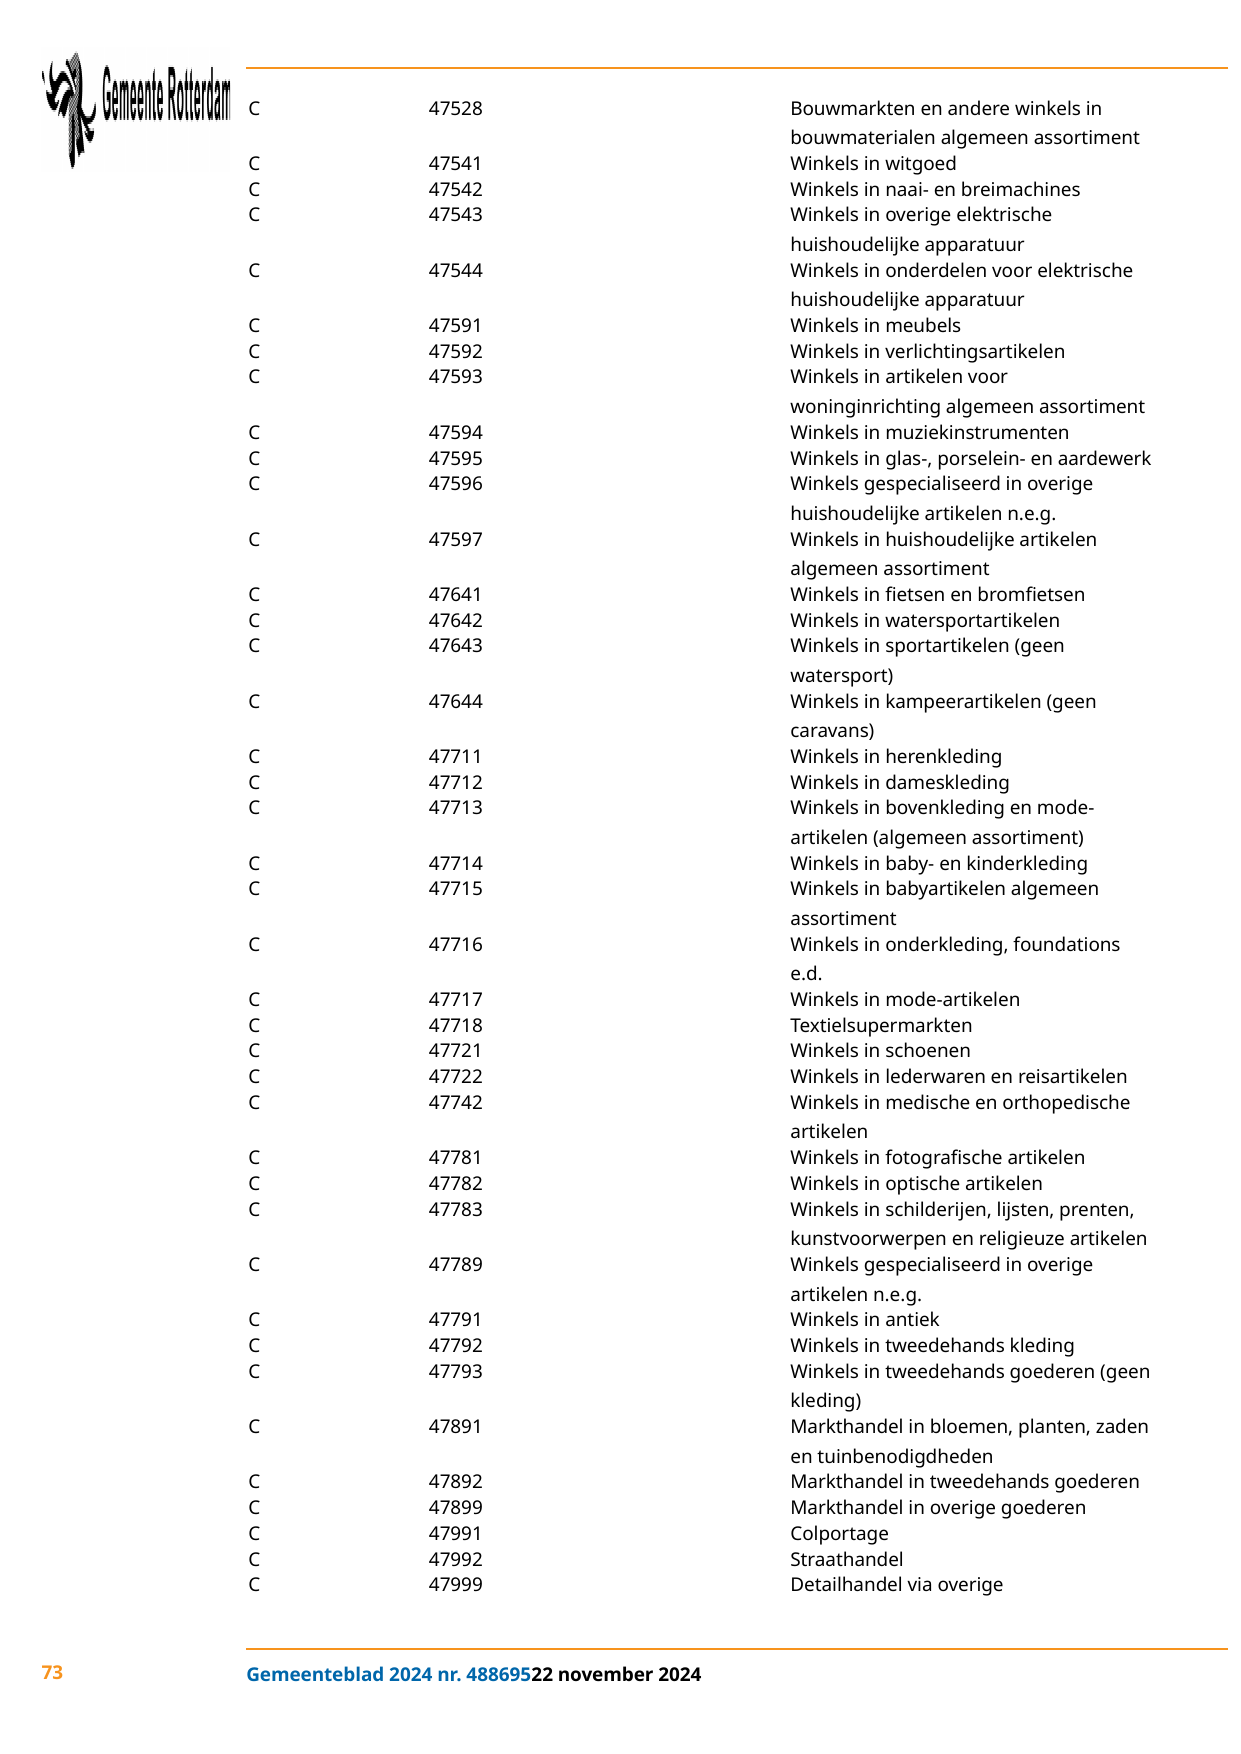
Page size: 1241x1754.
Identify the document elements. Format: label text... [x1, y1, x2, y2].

table_cell C [248, 257, 429, 312]
table_cell 47542 [429, 176, 790, 202]
table_cell C [248, 1546, 429, 1572]
table_cell C [248, 470, 429, 526]
table_cell Winkels gespecialiseerd in overige artikelen n.e.g. [790, 1251, 1152, 1307]
table_cell C [248, 1494, 429, 1520]
table_cell Winkels in verlichtingsartikelen [790, 338, 1152, 364]
table_cell Winkels in muziekinstrumenten [790, 419, 1152, 445]
table_cell Winkels in medische en orthopedische artikelen [790, 1089, 1152, 1144]
table_cell Winkels in huishoudelijke artikelen algemeen assortiment [790, 526, 1152, 581]
table_cell C [248, 795, 429, 850]
table_cell 47793 [429, 1358, 790, 1413]
table_cell C [248, 1012, 429, 1038]
table_cell C [248, 931, 429, 986]
table_cell C [248, 312, 429, 338]
table_cell Winkels in tweedehands kleding [790, 1332, 1152, 1358]
table_cell Winkels in onderkleding, foundations e.d. [790, 931, 1152, 986]
table_cell C [248, 769, 429, 794]
table_cell C [248, 633, 429, 688]
table_cell Winkels in tweedehands goederen (geen kleding) [790, 1358, 1152, 1413]
table_cell C [248, 95, 429, 150]
table_cell Textielsupermarkten [790, 1012, 1152, 1038]
table_cell C [248, 1332, 429, 1358]
table_cell 47742 [429, 1089, 790, 1144]
table_cell C [248, 607, 429, 632]
table_cell 47543 [429, 202, 790, 257]
table_cell 47899 [429, 1494, 790, 1520]
table_cell C [248, 150, 429, 176]
table_cell Straathandel [790, 1546, 1152, 1572]
table_cell 47781 [429, 1145, 790, 1170]
table_cell C [248, 1572, 429, 1597]
table_cell 47792 [429, 1332, 790, 1358]
table_cell 47716 [429, 931, 790, 986]
table_cell 47721 [429, 1038, 790, 1063]
table_cell 47715 [429, 876, 790, 931]
table_cell Winkels in schoenen [790, 1038, 1152, 1063]
table_cell 47592 [429, 338, 790, 364]
table_cell Markthandel in tweedehands goederen [790, 1469, 1152, 1494]
table_cell C [248, 1307, 429, 1332]
table_cell C [248, 743, 429, 769]
table_cell C [248, 526, 429, 581]
table_cell 47722 [429, 1064, 790, 1089]
table_cell C [248, 338, 429, 364]
table_cell 47541 [429, 150, 790, 176]
table_cell C [248, 1170, 429, 1196]
table_cell 47999 [429, 1572, 790, 1597]
table_cell C [248, 688, 429, 743]
table_cell Winkels in meubels [790, 312, 1152, 338]
table_cell Winkels in glas-, porselein- en aardewerk [790, 445, 1152, 470]
table_cell Markthandel in bloemen, planten, zaden en tuinbenodigdheden [790, 1413, 1152, 1469]
table_cell 47644 [429, 688, 790, 743]
table_cell Winkels in bovenkleding en mode-artikelen (algemeen assortiment) [790, 795, 1152, 850]
table_cell Winkels in babyartikelen algemeen assortiment [790, 876, 1152, 931]
table_cell C [248, 1520, 429, 1546]
table_cell Winkels in watersportartikelen [790, 607, 1152, 632]
table_cell Markthandel in overige goederen [790, 1494, 1152, 1520]
table_cell C [248, 850, 429, 876]
table_cell C [248, 176, 429, 202]
table_cell Winkels in artikelen voor woninginrichting algemeen assortiment [790, 364, 1152, 419]
table_cell 47783 [429, 1196, 790, 1251]
table_cell 47712 [429, 769, 790, 794]
table_cell 47718 [429, 1012, 790, 1038]
table_cell 47593 [429, 364, 790, 419]
table_cell 47596 [429, 470, 790, 526]
table_cell C [248, 1089, 429, 1144]
table_cell C [248, 1251, 429, 1307]
table_cell Winkels in witgoed [790, 150, 1152, 176]
table_cell C [248, 202, 429, 257]
table_cell 47591 [429, 312, 790, 338]
table_cell C [248, 581, 429, 607]
table_cell 47594 [429, 419, 790, 445]
table_cell Winkels in sportartikelen (geen watersport) [790, 633, 1152, 688]
table_cell Winkels in onderdelen voor elektrische huishoudelijke apparatuur [790, 257, 1152, 312]
table_cell Winkels gespecialiseerd in overige huishoudelijke artikelen n.e.g. [790, 470, 1152, 526]
table_cell Winkels in dameskleding [790, 769, 1152, 794]
table_cell Winkels in kampeerartikelen (geen caravans) [790, 688, 1152, 743]
table_cell 47892 [429, 1469, 790, 1494]
table_cell Winkels in mode-artikelen [790, 986, 1152, 1012]
table_cell 47891 [429, 1413, 790, 1469]
table_cell 47714 [429, 850, 790, 876]
table_cell Winkels in antiek [790, 1307, 1152, 1332]
table_cell Winkels in fietsen en bromfietsen [790, 581, 1152, 607]
table_cell 47544 [429, 257, 790, 312]
table_cell 47717 [429, 986, 790, 1012]
table_cell Colportage [790, 1520, 1152, 1546]
table_cell Winkels in lederwaren en reisartikelen [790, 1064, 1152, 1089]
table_cell 47597 [429, 526, 790, 581]
table_cell Bouwmarkten en andere winkels in bouwmaterialen algemeen assortiment [790, 95, 1152, 150]
table_cell 47642 [429, 607, 790, 632]
table_cell C [248, 1413, 429, 1469]
table_cell Winkels in herenkleding [790, 743, 1152, 769]
table_cell 47713 [429, 795, 790, 850]
table_cell Winkels in baby- en kinderkleding [790, 850, 1152, 876]
table_cell 47791 [429, 1307, 790, 1332]
table_cell 47782 [429, 1170, 790, 1196]
table_cell 47641 [429, 581, 790, 607]
table_cell 47528 [429, 95, 790, 150]
table_cell 47991 [429, 1520, 790, 1546]
table_cell C [248, 876, 429, 931]
table_cell Winkels in schilderijen, lijsten, prenten, kunstvoorwerpen en religieuze artikelen [790, 1196, 1152, 1251]
table_cell 47789 [429, 1251, 790, 1307]
picture [41, 47, 231, 172]
table_cell Winkels in optische artikelen [790, 1170, 1152, 1196]
table_cell Winkels in fotografische artikelen [790, 1145, 1152, 1170]
table_cell 47711 [429, 743, 790, 769]
table_cell C [248, 1469, 429, 1494]
table_cell 47595 [429, 445, 790, 470]
table_cell C [248, 1358, 429, 1413]
table_cell Winkels in naai- en breimachines [790, 176, 1152, 202]
table_cell Winkels in overige elektrische huishoudelijke apparatuur [790, 202, 1152, 257]
table_cell C [248, 419, 429, 445]
table_cell C [248, 364, 429, 419]
table_cell C [248, 1196, 429, 1251]
table_cell Detailhandel via overige [790, 1572, 1152, 1597]
table_cell C [248, 1038, 429, 1063]
table_cell C [248, 1145, 429, 1170]
table_cell C [248, 1064, 429, 1089]
table_cell 47643 [429, 633, 790, 688]
table_cell C [248, 986, 429, 1012]
table_cell C [248, 445, 429, 470]
table_cell 47992 [429, 1546, 790, 1572]
